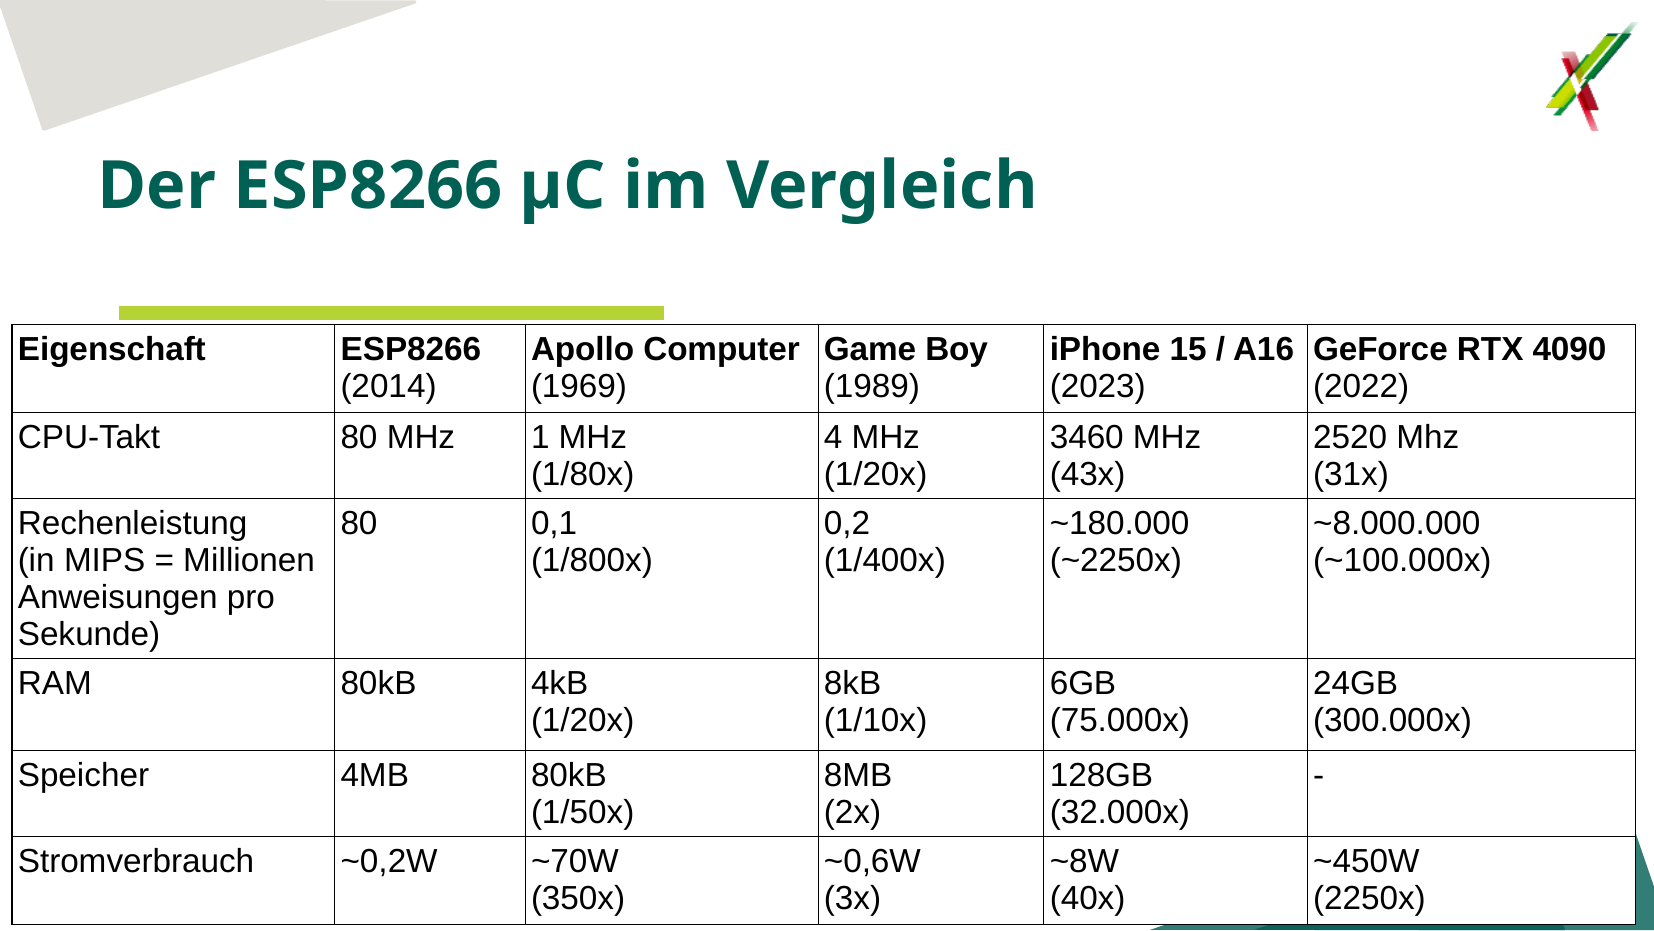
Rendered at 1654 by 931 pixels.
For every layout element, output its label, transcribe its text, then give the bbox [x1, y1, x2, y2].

table_cell 4MB [335, 751, 525, 836]
table_cell ~8W (40x) [1044, 837, 1307, 924]
table_cell 80kB [335, 659, 525, 750]
table_cell ~70W (350x) [526, 837, 818, 924]
table_cell 2520 Mhz (31x) [1308, 413, 1635, 498]
table_header Apollo Computer (1969) [526, 325, 818, 412]
table_header Game Boy (1989) [819, 325, 1043, 412]
table_cell 1 MHz (1/80x) [526, 413, 818, 498]
table_cell 4kB (1/20x) [526, 659, 818, 750]
table_cell ~0,2W [335, 837, 525, 924]
table_cell 80 [335, 499, 525, 658]
table_cell 6GB (75.000x) [1044, 659, 1307, 750]
table_cell - [1308, 751, 1635, 836]
table_cell 80kB (1/50x) [526, 751, 818, 836]
table_cell 24GB (300.000x) [1308, 659, 1635, 750]
picture [1546, 22, 1639, 131]
table_cell 8MB (2x) [819, 751, 1043, 836]
table_cell Stromverbrauch [13, 837, 334, 924]
table_header GeForce RTX 4090 (2022) [1308, 325, 1635, 412]
table_cell ~0,6W (3x) [819, 837, 1043, 924]
table_cell Rechenleistung (in MIPS = Millionen Anweisungen pro Sekunde) [13, 499, 334, 658]
table_cell 4 MHz (1/20x) [819, 413, 1043, 498]
table_cell RAM [13, 659, 334, 750]
table_cell CPU-Takt [13, 413, 334, 498]
title Der ESP8266 µC im Vergleich [82, 146, 1515, 219]
table_header Eigenschaft [13, 325, 334, 412]
table_cell 3460 MHz (43x) [1044, 413, 1307, 498]
table_cell 80 MHz [335, 413, 525, 498]
table_cell ~450W (2250x) [1308, 837, 1635, 924]
table_cell ~180.000 (~2250x) [1044, 499, 1307, 658]
table_cell 8kB (1/10x) [819, 659, 1043, 750]
table_cell 0,2 (1/400x) [819, 499, 1043, 658]
table_header iPhone 15 / A16 (2023) [1044, 325, 1307, 412]
table_cell 0,1 (1/800x) [526, 499, 818, 658]
table_cell 128GB (32.000x) [1044, 751, 1307, 836]
table_cell Speicher [13, 751, 334, 836]
table_header ESP8266 (2014) [335, 325, 525, 412]
table_cell ~8.000.000 (~100.000x) [1308, 499, 1635, 658]
